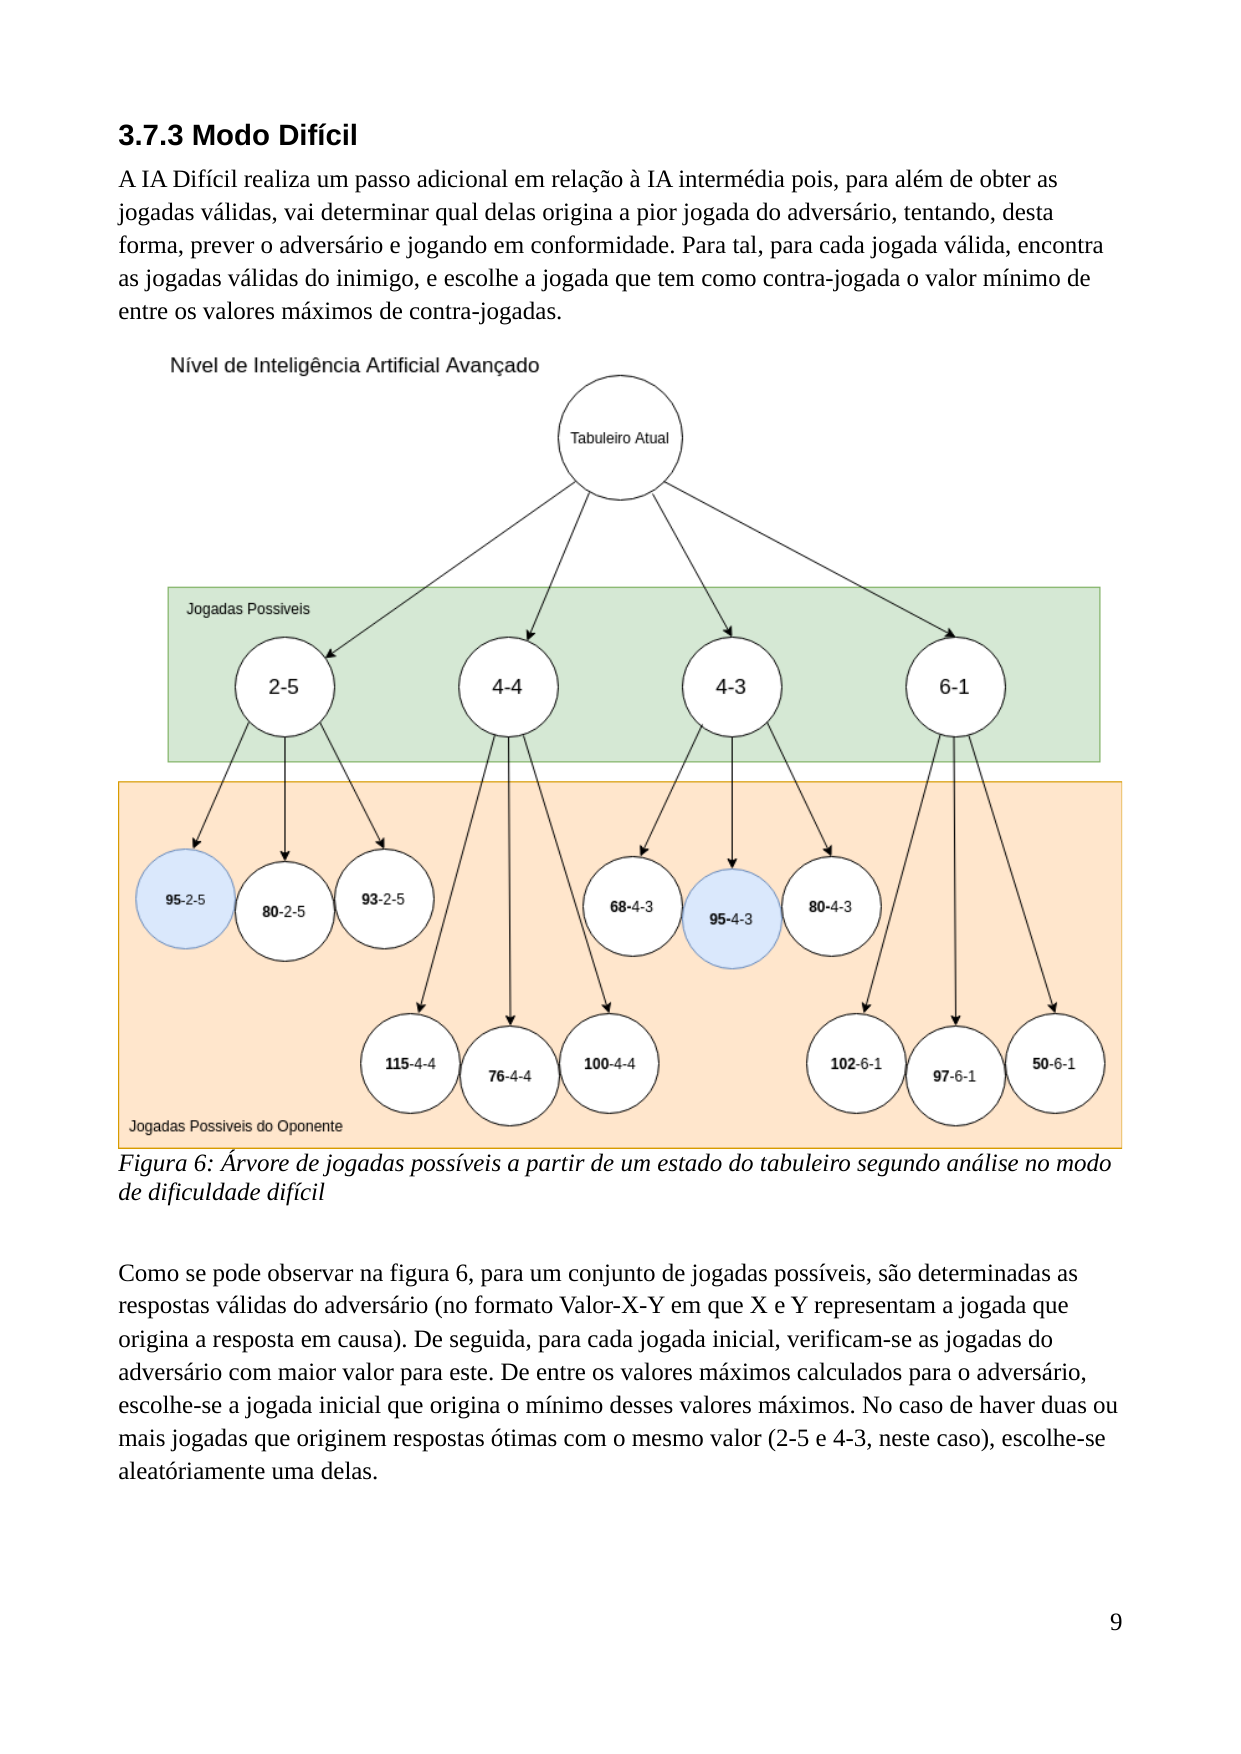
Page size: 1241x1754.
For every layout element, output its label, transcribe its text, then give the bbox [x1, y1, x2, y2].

text Como se pode observar na figura 6, para um conjunto de jogadas possíveis, são determinadas as respostas válidas do adversário (no formato Valor-X-Y em que X e Y representam a jogada que origina a resposta em causa). De seguida, para cada jogada inicial, verificam-se as jogadas do adversário com maior valor para este. De entre os valores máximos calculados para o adversário, escolhe-se a jogada inicial que origina o mínimo desses valores máximos. No caso de haver duas ou mais jogadas que originem respostas ótimas com o mesmo valor (2-5 e 4-3, neste caso), escolhe-se aleatóriamente uma delas. [118, 1258, 1122, 1484]
subtitle 3.7.3 Modo Difícil [118, 118, 1122, 152]
text Figura 6: Árvore de jogadas possíveis a partir de um estado do tabuleiro segundo análise no modo de dificuldade difícil [118, 1149, 1122, 1206]
picture [118, 350, 1123, 1149]
text A IA Difícil realiza um passo adicional em relação à IA intermédia pois, para além de obter as jogadas válidas, vai determinar qual delas origina a pior jogada do adversário, tentando, desta forma, prever o adversário e jogando em conformidade. Para tal, para cada jogada válida, encontra as jogadas válidas do inimigo, e escolhe a jogada que tem como contra-jogada o valor mínimo de entre os valores máximos de contra-jogadas. [118, 164, 1122, 325]
